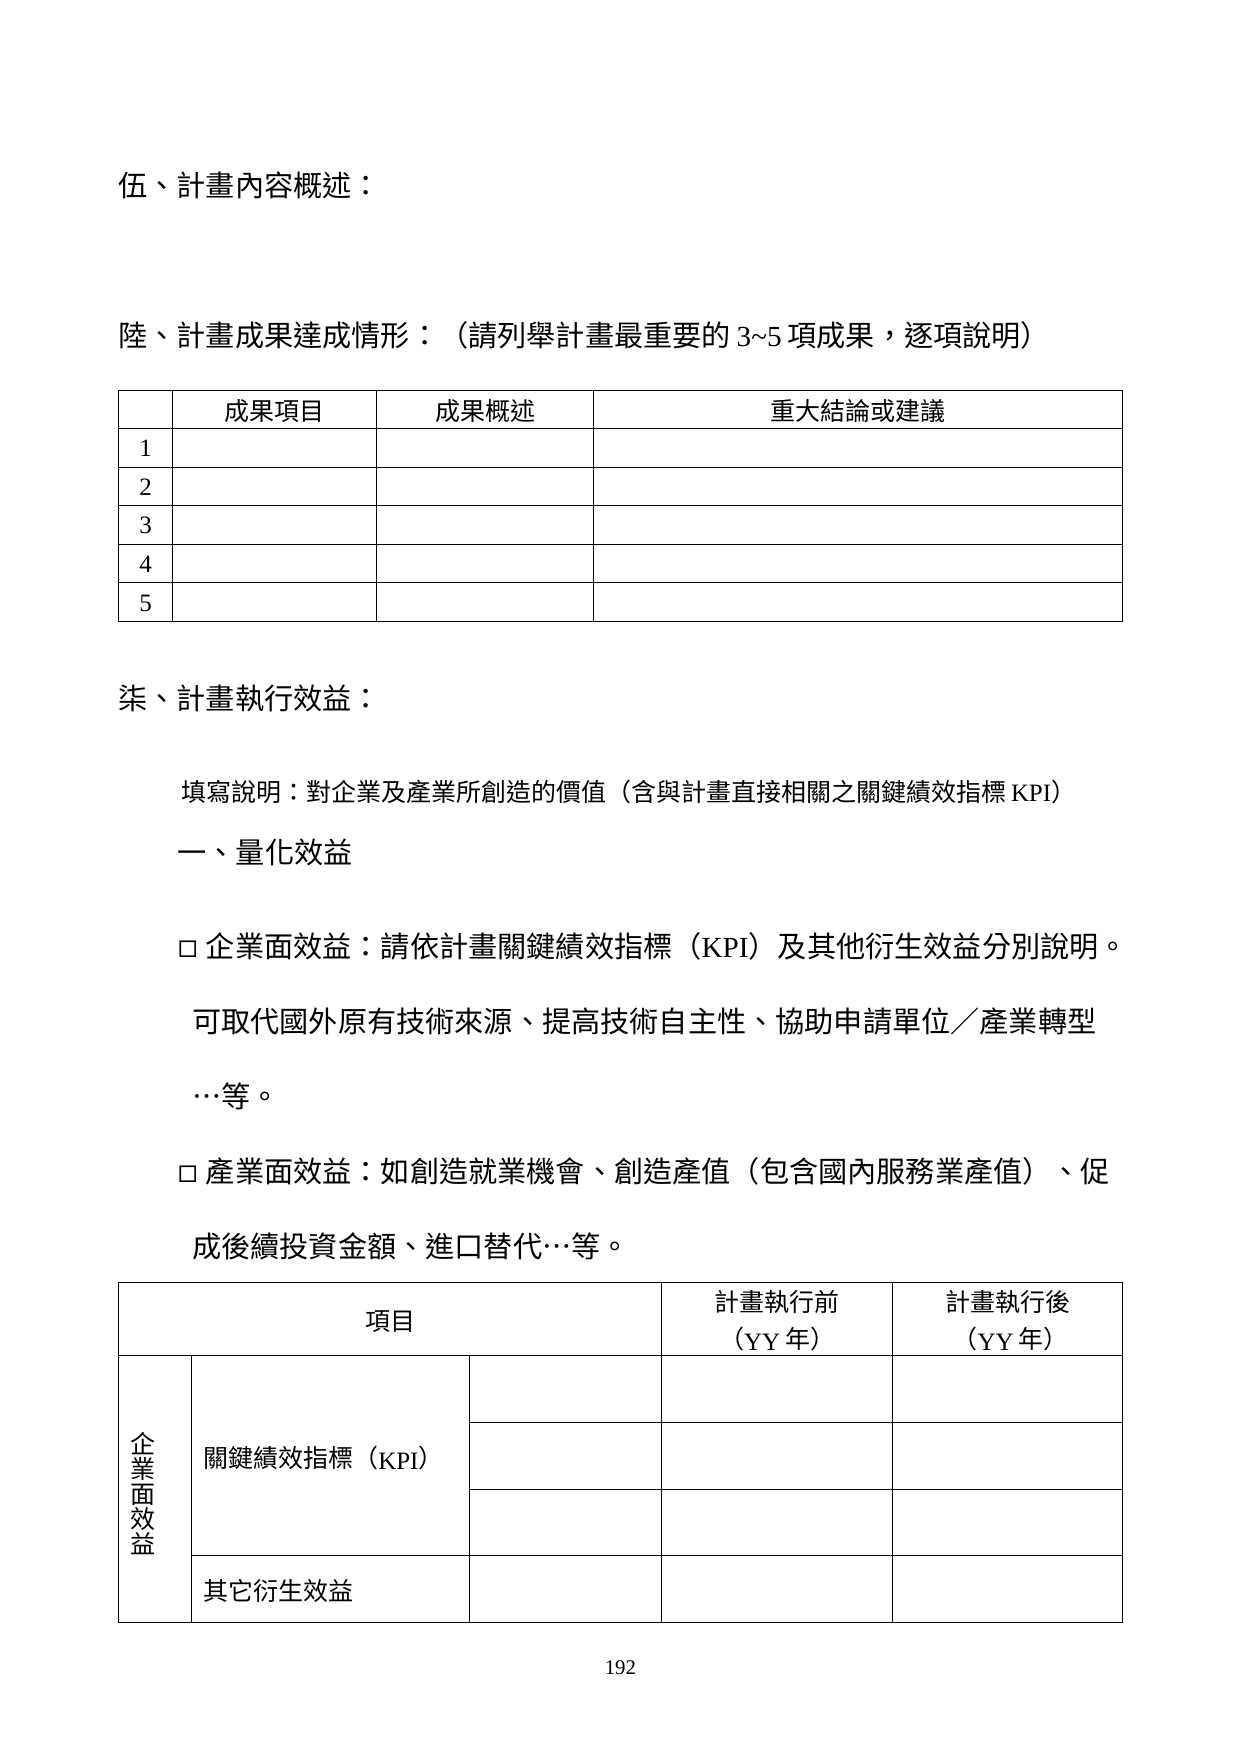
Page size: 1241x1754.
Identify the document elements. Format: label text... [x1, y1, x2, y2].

table_cell [377, 506, 593, 544]
table_cell [662, 1423, 892, 1489]
text 柒、計畫執行效益： [118, 659, 1122, 734]
table_cell 3 [119, 506, 172, 544]
table_cell 企業面效益 [119, 1356, 191, 1622]
text 伍、計畫內容概述： [118, 146, 1122, 221]
text 一、量化效益 [174, 813, 1122, 888]
table_cell [470, 1423, 661, 1489]
table_cell [377, 545, 593, 582]
table_header [119, 391, 172, 428]
table_cell [377, 583, 593, 621]
table_header 成果概述 [377, 391, 593, 428]
table_cell [173, 468, 376, 505]
table_cell 關鍵績效指標（KPI） [192, 1356, 469, 1555]
table_cell [662, 1556, 892, 1622]
table_cell [893, 1490, 1122, 1555]
table_cell [470, 1490, 661, 1555]
table_header 成果項目 [173, 391, 376, 428]
table_cell [594, 506, 1122, 544]
table_header 計畫執行前 （YY年） [662, 1283, 892, 1355]
table_cell [594, 429, 1122, 467]
table_cell [893, 1423, 1122, 1489]
table_cell [173, 506, 376, 544]
list 產業面效益：如創造就業機會、創造產值（包含國內服務業產值）、促成後續投資金額、進口替代…等。 [177, 1132, 1122, 1282]
table_cell [893, 1356, 1122, 1422]
table_cell [470, 1556, 661, 1622]
table_cell 5 [119, 583, 172, 621]
text 填寫說明：對企業及產業所創造的價值（含與計畫直接相關之關鍵績效指標KPI） [181, 772, 1122, 809]
table_cell 1 [119, 429, 172, 467]
table_cell 4 [119, 545, 172, 582]
list 企業面效益：請依計畫關鍵績效指標（KPI）及其他衍生效益分別說明。可取代國外原有技術來源、提高技術自主性、協助申請單位／產業轉型…等。 [177, 907, 1122, 1132]
table_cell [173, 583, 376, 621]
table_cell [594, 468, 1122, 505]
table_cell [377, 429, 593, 467]
table_cell [893, 1556, 1122, 1622]
text 陸、計畫成果達成情形：（請列舉計畫最重要的3~5項成果，逐項說明） [118, 296, 1122, 371]
table_header 項目 [119, 1283, 661, 1355]
table_cell [594, 545, 1122, 582]
table_cell [377, 468, 593, 505]
table_cell [470, 1356, 661, 1422]
table_cell 2 [119, 468, 172, 505]
table_header 重大結論或建議 [594, 391, 1122, 428]
table_cell [662, 1356, 892, 1422]
table_cell [594, 583, 1122, 621]
table_header 計畫執行後 （YY年） [893, 1283, 1122, 1355]
table_cell [173, 429, 376, 467]
table_cell [662, 1490, 892, 1555]
table_cell [173, 545, 376, 582]
table_cell 其它衍生效益 [192, 1556, 469, 1622]
